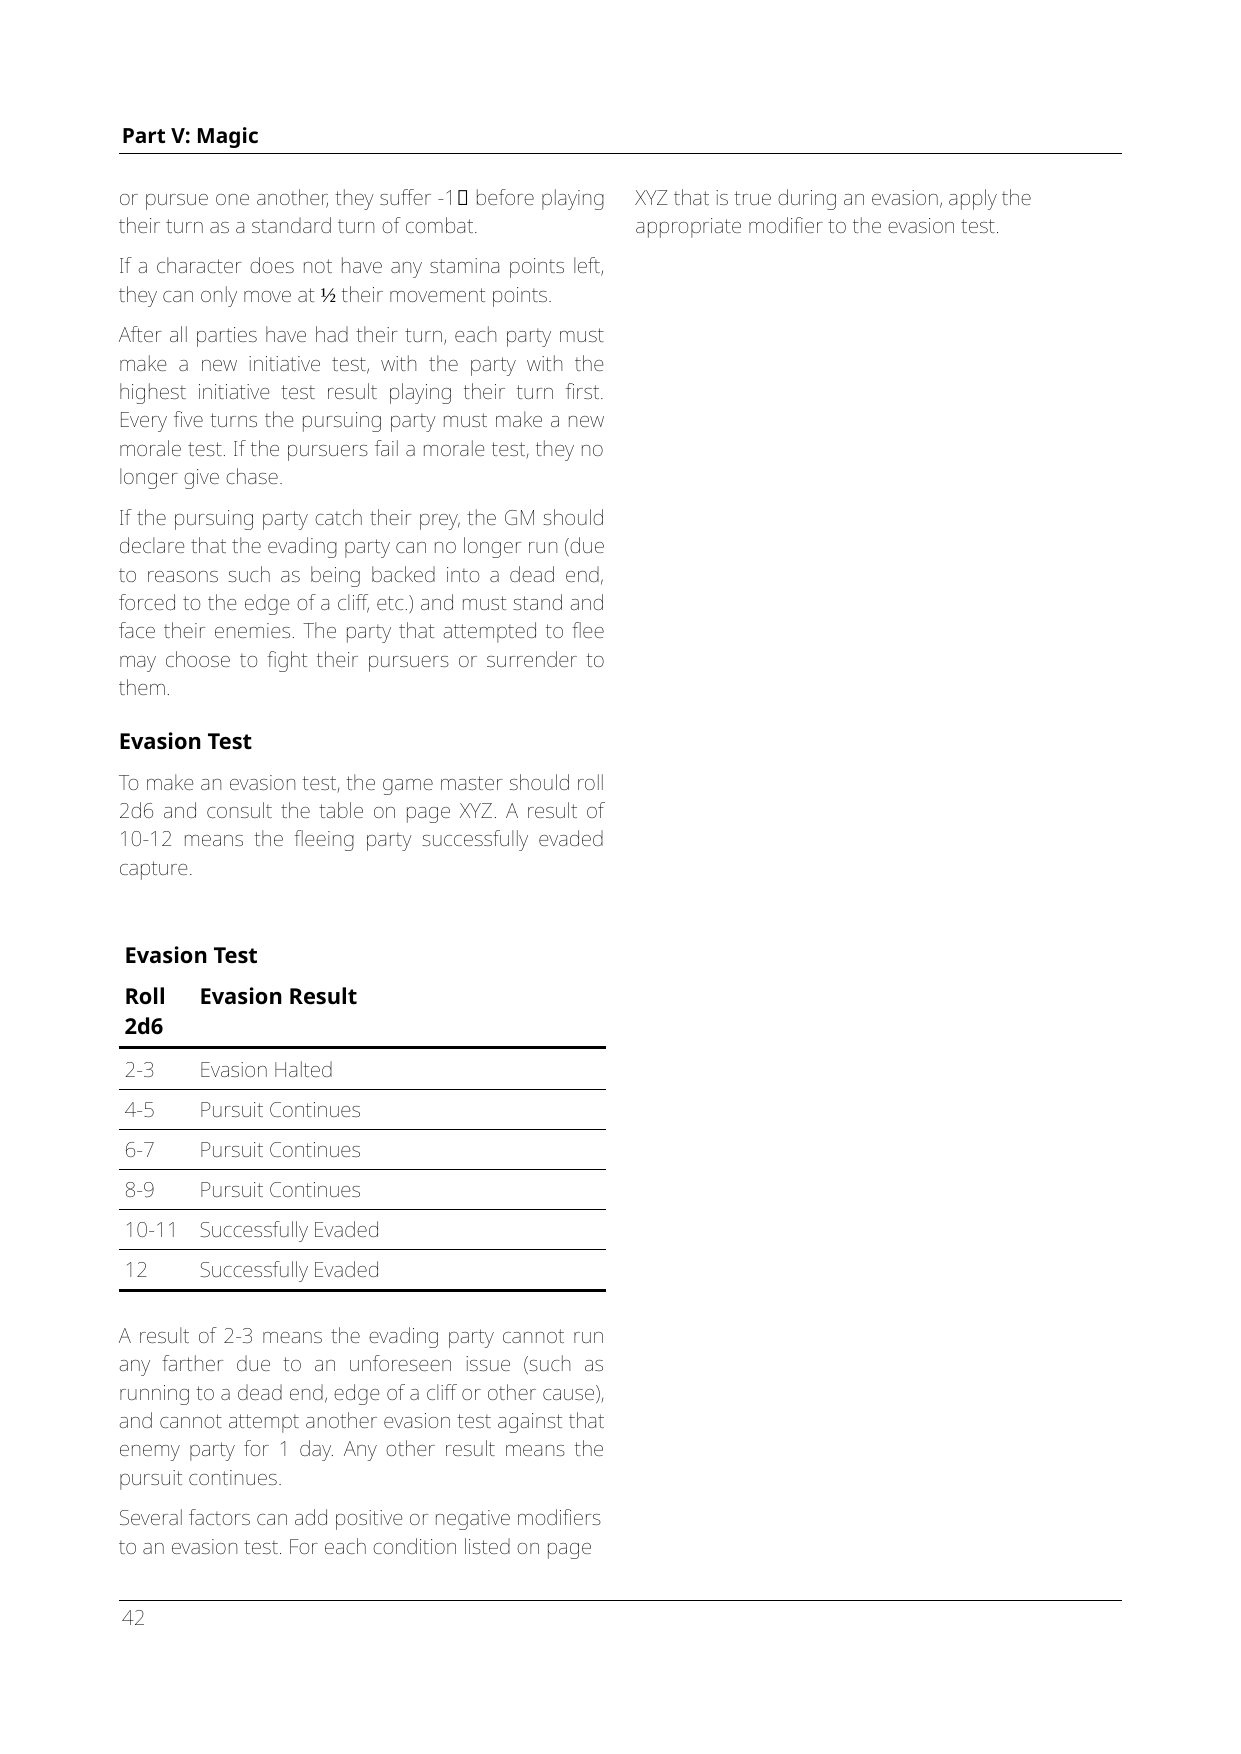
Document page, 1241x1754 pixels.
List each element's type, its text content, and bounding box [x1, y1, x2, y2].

text Evasion Test [118, 726, 605, 756]
table_cell 4-5 [119, 1090, 193, 1129]
text or pursue one another, they suffer -1 before playing their turn as a standard turn of combat. [118, 183, 605, 239]
text XYZ that is true during an evasion, apply the appropriate modifier to the evasion test. [635, 183, 1122, 239]
text If the pursuing party catch their prey, the GM should declare that the evading party can no longer run (due to reasons such as being backed into a dead end, forced to the edge of a cliff, etc.) and must stand and face their enemies. The party that attempted to flee may choose to fight their pursuers or surrender to them. [118, 503, 605, 702]
text To make an evasion test, the game master should roll 2d6 and consult the table on page XYZ. A result of 10-12 means the fleeing party successfully evaded capture. [118, 768, 605, 881]
table_cell Pursuit Continues [194, 1130, 606, 1169]
text Several factors can add positive or negative modifiers to an evasion test. For each condition listed on page [118, 1503, 605, 1560]
table_cell 12 [119, 1250, 193, 1289]
table_cell Evasion Halted [194, 1049, 606, 1089]
text If a character does not have any stamina points left, they can only move at ½ their movement points. [118, 251, 605, 308]
table_cell 6-7 [119, 1130, 193, 1169]
table_cell Evasion Result [194, 975, 606, 1046]
table_cell Successfully Evaded [194, 1210, 606, 1249]
table_cell Roll 2d6 [119, 975, 193, 1046]
table_cell 2-3 [119, 1049, 193, 1089]
text A result of 2-3 means the evading party cannot run any farther due to an unforeseen issue (such as running to a dead end, edge of a cliff or other cause), and cannot attempt another evasion test against that enemy party for 1 day. Any other result means the pursuit continues. [118, 1321, 605, 1491]
text After all parties have had their turn, each party must make a new initiative test, with the party with the highest initiative test result playing their turn first. Every five turns the pursuing party must make a new morale test. If the pursuers fail a morale test, they no longer give chase. [118, 320, 605, 491]
table_cell Successfully Evaded [194, 1250, 606, 1289]
table_cell Pursuit Continues [194, 1170, 606, 1209]
table_cell Pursuit Continues [194, 1090, 606, 1129]
table_cell 10-11 [119, 1210, 193, 1249]
table_cell 8-9 [119, 1170, 193, 1209]
table_header Evasion Test [119, 934, 606, 975]
